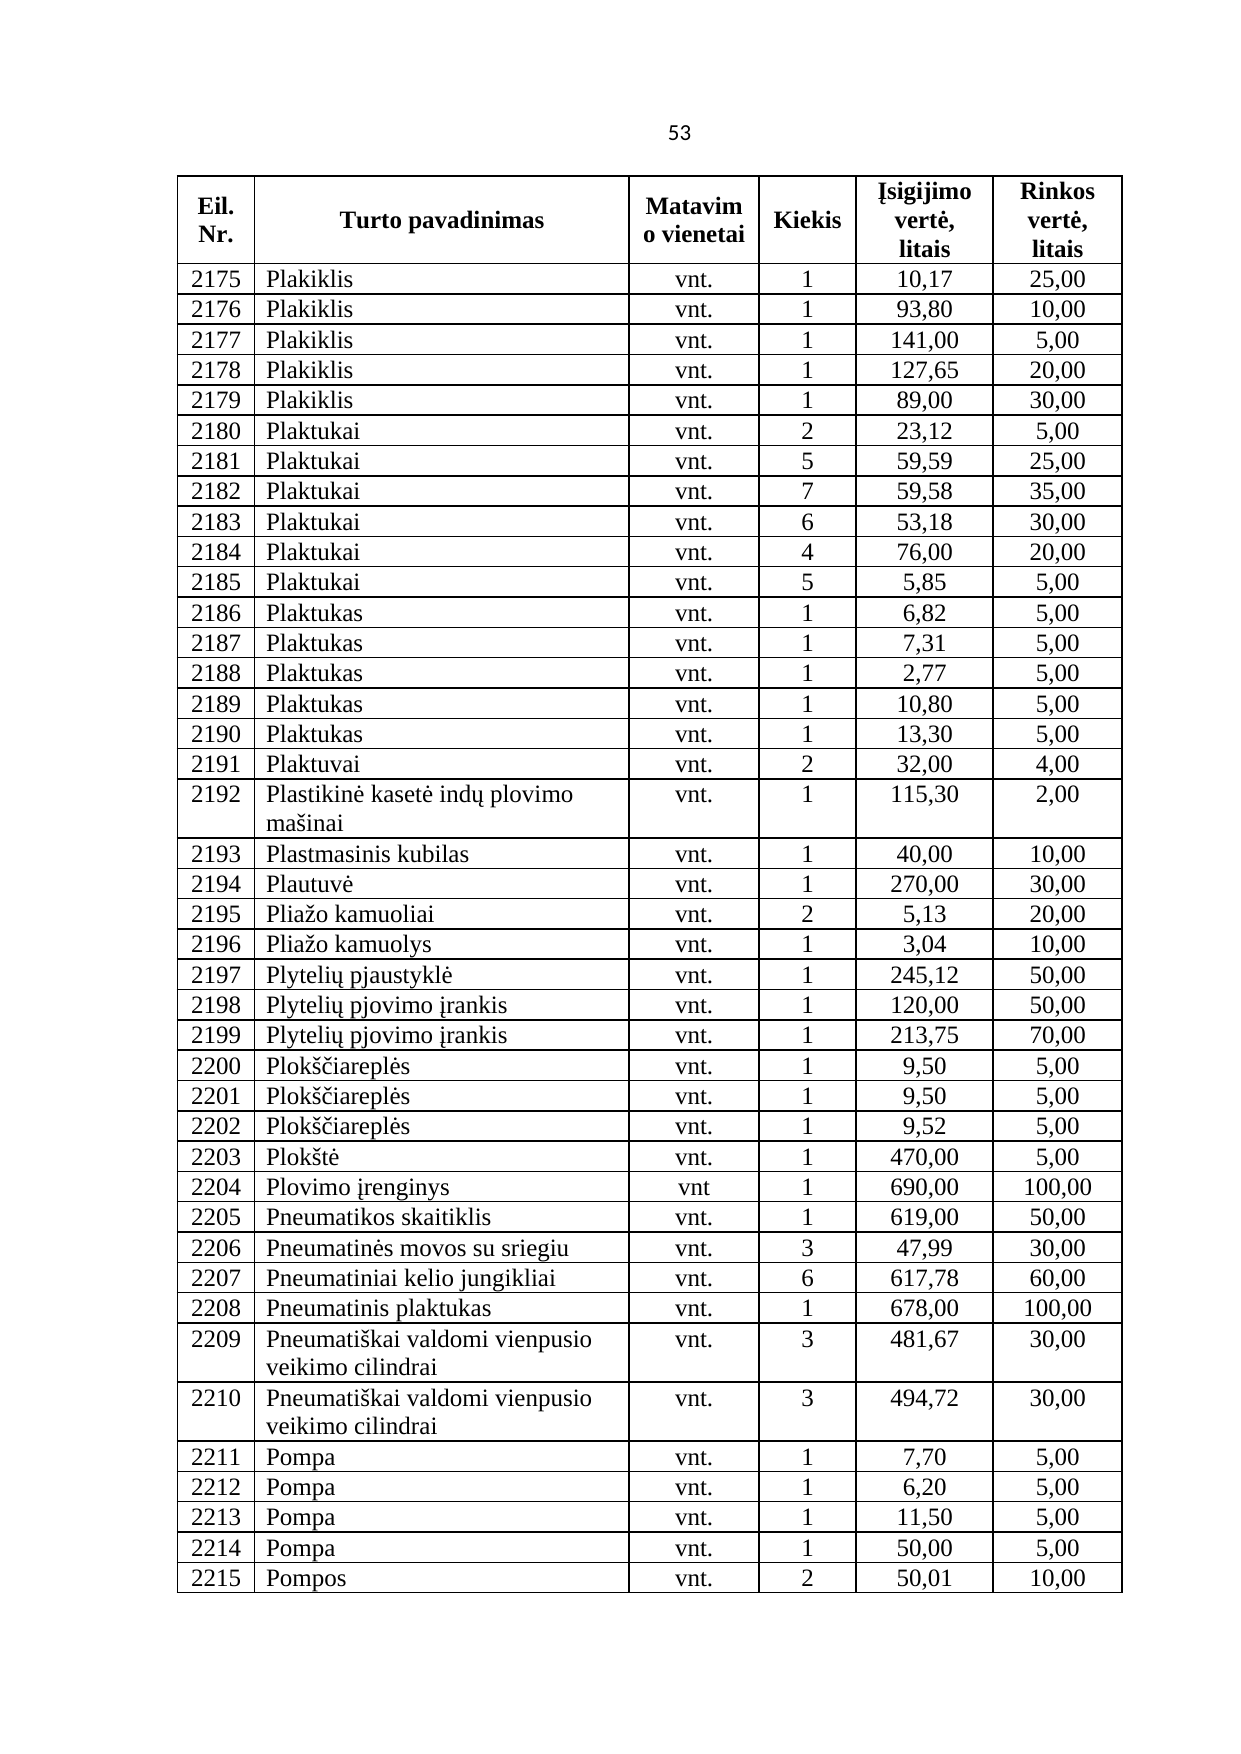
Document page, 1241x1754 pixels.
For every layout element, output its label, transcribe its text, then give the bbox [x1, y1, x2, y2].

table_cell vnt. [630, 264, 758, 293]
table_cell 10,17 [857, 264, 992, 293]
table_cell 23,12 [857, 416, 992, 444]
table_cell 2175 [178, 264, 254, 293]
table_cell vnt. [630, 1202, 758, 1231]
table_cell vnt. [630, 689, 758, 717]
table_cell 7,31 [857, 628, 992, 657]
table_cell 1 [760, 355, 855, 384]
table_cell 2204 [178, 1172, 254, 1201]
table_cell 50,00 [994, 990, 1121, 1019]
table_cell 141,00 [857, 325, 992, 354]
table_cell vnt. [630, 749, 758, 778]
table_cell 76,00 [857, 537, 992, 566]
table_cell vnt. [630, 295, 758, 323]
table_cell Plytelių pjaustyklė [255, 960, 628, 989]
table_header Eil. Nr. [178, 177, 254, 263]
table_cell 2197 [178, 960, 254, 989]
table_cell vnt. [630, 386, 758, 414]
table_cell 50,00 [857, 1533, 992, 1561]
table_cell 1 [760, 1502, 855, 1531]
table_cell 1 [760, 264, 855, 293]
table_cell 115,30 [857, 780, 992, 837]
table_cell 50,00 [994, 960, 1121, 989]
table_cell 2 [760, 1563, 855, 1592]
table_cell 1 [760, 1081, 855, 1110]
table_cell 53,18 [857, 507, 992, 536]
table_cell Pneumatiškai valdomi vienpusio veikimo cilindrai [255, 1324, 628, 1381]
table_cell 6 [760, 507, 855, 536]
table_cell 2209 [178, 1324, 254, 1381]
table_cell 5,00 [994, 1442, 1121, 1471]
table_cell Plovimo įrenginys [255, 1172, 628, 1201]
table_cell 2211 [178, 1442, 254, 1471]
table_cell 5,00 [994, 1051, 1121, 1079]
table_cell 2179 [178, 386, 254, 414]
table_cell 1 [760, 930, 855, 958]
table_cell 2194 [178, 869, 254, 898]
table_cell vnt. [630, 1293, 758, 1322]
table_cell 20,00 [994, 355, 1121, 384]
table_cell vnt. [630, 1051, 758, 1079]
table_cell 3,04 [857, 930, 992, 958]
table_cell 5,00 [994, 416, 1121, 444]
table_cell 2193 [178, 839, 254, 867]
table_cell Plautuvė [255, 869, 628, 898]
table_cell vnt. [630, 628, 758, 657]
table_cell 100,00 [994, 1293, 1121, 1322]
table_cell 20,00 [994, 899, 1121, 928]
table_cell vnt. [630, 960, 758, 989]
table_cell 30,00 [994, 1233, 1121, 1261]
table_cell Plaktukai [255, 446, 628, 475]
table_cell 89,00 [857, 386, 992, 414]
table_cell vnt. [630, 1233, 758, 1261]
table_cell 11,50 [857, 1502, 992, 1531]
table_cell 2181 [178, 446, 254, 475]
table_cell 2202 [178, 1112, 254, 1140]
table_cell Plastikinė kasetė indų plovimo mašinai [255, 780, 628, 837]
table_cell 25,00 [994, 264, 1121, 293]
table_cell Pliažo kamuolys [255, 930, 628, 958]
table_cell 10,00 [994, 1563, 1121, 1592]
table_cell 2 [760, 899, 855, 928]
table_cell 494,72 [857, 1383, 992, 1440]
table_cell 2195 [178, 899, 254, 928]
table_cell 1 [760, 1293, 855, 1322]
table_cell 10,00 [994, 295, 1121, 323]
table_cell 10,00 [994, 930, 1121, 958]
table_cell Pneumatiškai valdomi vienpusio veikimo cilindrai [255, 1383, 628, 1440]
table_cell vnt. [630, 477, 758, 505]
table_cell 1 [760, 1051, 855, 1079]
table_cell 1 [760, 295, 855, 323]
table_cell 5 [760, 567, 855, 596]
table_cell Plaktukai [255, 537, 628, 566]
table_cell 1 [760, 1021, 855, 1049]
table_cell 10,80 [857, 689, 992, 717]
table_cell 2 [760, 416, 855, 444]
table_cell 3 [760, 1233, 855, 1261]
table_cell Plaktukas [255, 628, 628, 657]
table_cell Plakiklis [255, 325, 628, 354]
table_cell Plaktukas [255, 658, 628, 687]
table_cell vnt. [630, 839, 758, 867]
table_cell vnt. [630, 1383, 758, 1440]
table_cell 5,00 [994, 598, 1121, 626]
table_cell vnt. [630, 780, 758, 837]
table_cell 1 [760, 990, 855, 1019]
table_cell 2191 [178, 749, 254, 778]
table_cell vnt. [630, 719, 758, 748]
table_cell vnt. [630, 1442, 758, 1471]
table_cell Plastmasinis kubilas [255, 839, 628, 867]
table_header Įsigijimo vertė, litais [857, 177, 992, 263]
table_cell 1 [760, 386, 855, 414]
table_cell Plokščiareplės [255, 1081, 628, 1110]
table_cell Plaktukai [255, 477, 628, 505]
table_cell 5,00 [994, 628, 1121, 657]
table_cell 47,99 [857, 1233, 992, 1261]
table_cell 59,58 [857, 477, 992, 505]
table_cell 120,00 [857, 990, 992, 1019]
table_cell 5,00 [994, 719, 1121, 748]
table_cell Pneumatinės movos su sriegiu [255, 1233, 628, 1261]
table_cell 1 [760, 658, 855, 687]
table_cell 1 [760, 869, 855, 898]
table_cell Plaktuvai [255, 749, 628, 778]
table_cell 2201 [178, 1081, 254, 1110]
table_cell 245,12 [857, 960, 992, 989]
table_cell vnt. [630, 1081, 758, 1110]
table_cell 2190 [178, 719, 254, 748]
table_cell 50,01 [857, 1563, 992, 1592]
table_cell 127,65 [857, 355, 992, 384]
table_cell Plaktukas [255, 689, 628, 717]
table_cell vnt. [630, 930, 758, 958]
table_cell 5,00 [994, 1533, 1121, 1561]
table_cell 2210 [178, 1383, 254, 1440]
table_cell 6 [760, 1263, 855, 1292]
table_cell 1 [760, 689, 855, 717]
table_header Turto pavadinimas [255, 177, 628, 263]
table_cell Plaktukai [255, 567, 628, 596]
table_cell 1 [760, 1533, 855, 1561]
table_cell 30,00 [994, 1383, 1121, 1440]
table_cell 6,82 [857, 598, 992, 626]
table_cell Pneumatiniai kelio jungikliai [255, 1263, 628, 1292]
table_cell 5,85 [857, 567, 992, 596]
table_cell 35,00 [994, 477, 1121, 505]
table_cell 2196 [178, 930, 254, 958]
table_cell vnt. [630, 1563, 758, 1592]
table_cell 40,00 [857, 839, 992, 867]
table_cell Plaktukai [255, 507, 628, 536]
table_cell 2206 [178, 1233, 254, 1261]
table_cell Plakiklis [255, 355, 628, 384]
table_cell 7 [760, 477, 855, 505]
table_cell 30,00 [994, 869, 1121, 898]
table_cell vnt. [630, 416, 758, 444]
table_cell 13,30 [857, 719, 992, 748]
table_cell Plokščiareplės [255, 1051, 628, 1079]
table_cell 5,13 [857, 899, 992, 928]
table_cell Plokštė [255, 1142, 628, 1171]
table_cell 2198 [178, 990, 254, 1019]
table_cell 2215 [178, 1563, 254, 1592]
table_header Matavimo vienetai [630, 177, 758, 263]
table_cell 5,00 [994, 1112, 1121, 1140]
table_cell 5,00 [994, 1502, 1121, 1531]
table_cell 470,00 [857, 1142, 992, 1171]
table_cell 5,00 [994, 1472, 1121, 1501]
table_cell 1 [760, 1472, 855, 1501]
table_cell Plytelių pjovimo įrankis [255, 1021, 628, 1049]
table_header Rinkos vertė, litais [994, 177, 1121, 263]
table_cell 617,78 [857, 1263, 992, 1292]
table_cell 1 [760, 780, 855, 837]
table_cell 5,00 [994, 658, 1121, 687]
table_cell 100,00 [994, 1172, 1121, 1201]
table_cell 5,00 [994, 1081, 1121, 1110]
table_cell 6,20 [857, 1472, 992, 1501]
table_cell 93,80 [857, 295, 992, 323]
table_cell 20,00 [994, 537, 1121, 566]
table_cell 1 [760, 628, 855, 657]
table_cell 50,00 [994, 1202, 1121, 1231]
table_cell 619,00 [857, 1202, 992, 1231]
table_cell 9,52 [857, 1112, 992, 1140]
table_cell Plaktukas [255, 719, 628, 748]
table_cell 2212 [178, 1472, 254, 1501]
table_cell Plakiklis [255, 386, 628, 414]
table_cell vnt [630, 1172, 758, 1201]
table_cell vnt. [630, 598, 758, 626]
table_cell 5,00 [994, 689, 1121, 717]
table_cell 60,00 [994, 1263, 1121, 1292]
table_cell Pompa [255, 1533, 628, 1561]
table_cell 2180 [178, 416, 254, 444]
table_cell vnt. [630, 355, 758, 384]
table_cell 4 [760, 537, 855, 566]
table_cell Pompa [255, 1442, 628, 1471]
table_cell 1 [760, 1202, 855, 1231]
table_cell 2178 [178, 355, 254, 384]
table_cell 70,00 [994, 1021, 1121, 1049]
table_cell vnt. [630, 1533, 758, 1561]
table_cell 2182 [178, 477, 254, 505]
table_cell Plakiklis [255, 295, 628, 323]
table_cell Pompa [255, 1502, 628, 1531]
table_cell 5,00 [994, 1142, 1121, 1171]
table_cell vnt. [630, 1502, 758, 1531]
table_cell vnt. [630, 1263, 758, 1292]
table_cell 1 [760, 1142, 855, 1171]
table_cell vnt. [630, 567, 758, 596]
table_cell 5,00 [994, 567, 1121, 596]
table_cell 1 [760, 719, 855, 748]
table_cell Pompos [255, 1563, 628, 1592]
table_cell 2200 [178, 1051, 254, 1079]
table_cell 59,59 [857, 446, 992, 475]
table_cell 2 [760, 749, 855, 778]
table_cell vnt. [630, 446, 758, 475]
table_cell vnt. [630, 990, 758, 1019]
table_cell 2185 [178, 567, 254, 596]
table_cell Pneumatinis plaktukas [255, 1293, 628, 1322]
table_cell 2177 [178, 325, 254, 354]
table_cell vnt. [630, 1021, 758, 1049]
table_cell 30,00 [994, 1324, 1121, 1381]
table_cell 3 [760, 1324, 855, 1381]
table_cell Plaktukai [255, 416, 628, 444]
table_cell Plytelių pjovimo įrankis [255, 990, 628, 1019]
table_cell 2199 [178, 1021, 254, 1049]
table_cell 2203 [178, 1142, 254, 1171]
table_cell 30,00 [994, 507, 1121, 536]
table_cell vnt. [630, 1142, 758, 1171]
table_cell 678,00 [857, 1293, 992, 1322]
table_cell vnt. [630, 658, 758, 687]
table_cell 32,00 [857, 749, 992, 778]
table_header Kiekis [760, 177, 855, 263]
table_cell Plakiklis [255, 264, 628, 293]
table_cell 1 [760, 325, 855, 354]
table_cell vnt. [630, 899, 758, 928]
table_cell 2213 [178, 1502, 254, 1531]
table_cell 2186 [178, 598, 254, 626]
table_cell vnt. [630, 507, 758, 536]
table_cell Plaktukas [255, 598, 628, 626]
table_cell 1 [760, 1112, 855, 1140]
table_cell 2,00 [994, 780, 1121, 837]
table_cell 1 [760, 1172, 855, 1201]
table_cell 25,00 [994, 446, 1121, 475]
table_cell 1 [760, 598, 855, 626]
table_cell 2189 [178, 689, 254, 717]
table_cell 1 [760, 960, 855, 989]
table_cell 690,00 [857, 1172, 992, 1201]
table_cell 2192 [178, 780, 254, 837]
table_cell 2188 [178, 658, 254, 687]
table_cell 10,00 [994, 839, 1121, 867]
table_cell 5,00 [994, 325, 1121, 354]
table_cell 2205 [178, 1202, 254, 1231]
table_cell 4,00 [994, 749, 1121, 778]
table_cell 3 [760, 1383, 855, 1440]
table_cell vnt. [630, 1324, 758, 1381]
table_cell Pneumatikos skaitiklis [255, 1202, 628, 1231]
table_cell 2214 [178, 1533, 254, 1561]
table_cell 30,00 [994, 386, 1121, 414]
table_cell 9,50 [857, 1051, 992, 1079]
table_cell 481,67 [857, 1324, 992, 1381]
table_cell 2208 [178, 1293, 254, 1322]
table_cell 2176 [178, 295, 254, 323]
table_cell vnt. [630, 537, 758, 566]
table_cell 7,70 [857, 1442, 992, 1471]
table_cell 2184 [178, 537, 254, 566]
table_cell vnt. [630, 1112, 758, 1140]
table_cell 5 [760, 446, 855, 475]
table_cell Pliažo kamuoliai [255, 899, 628, 928]
table_cell 1 [760, 1442, 855, 1471]
table_cell 2,77 [857, 658, 992, 687]
table_cell 2187 [178, 628, 254, 657]
table_cell 1 [760, 839, 855, 867]
table_cell 2207 [178, 1263, 254, 1292]
table_cell vnt. [630, 325, 758, 354]
table_cell 213,75 [857, 1021, 992, 1049]
table_cell vnt. [630, 869, 758, 898]
table_cell vnt. [630, 1472, 758, 1501]
table_cell 270,00 [857, 869, 992, 898]
table_cell Pompa [255, 1472, 628, 1501]
table_cell 9,50 [857, 1081, 992, 1110]
table_cell 2183 [178, 507, 254, 536]
table_cell Plokščiareplės [255, 1112, 628, 1140]
